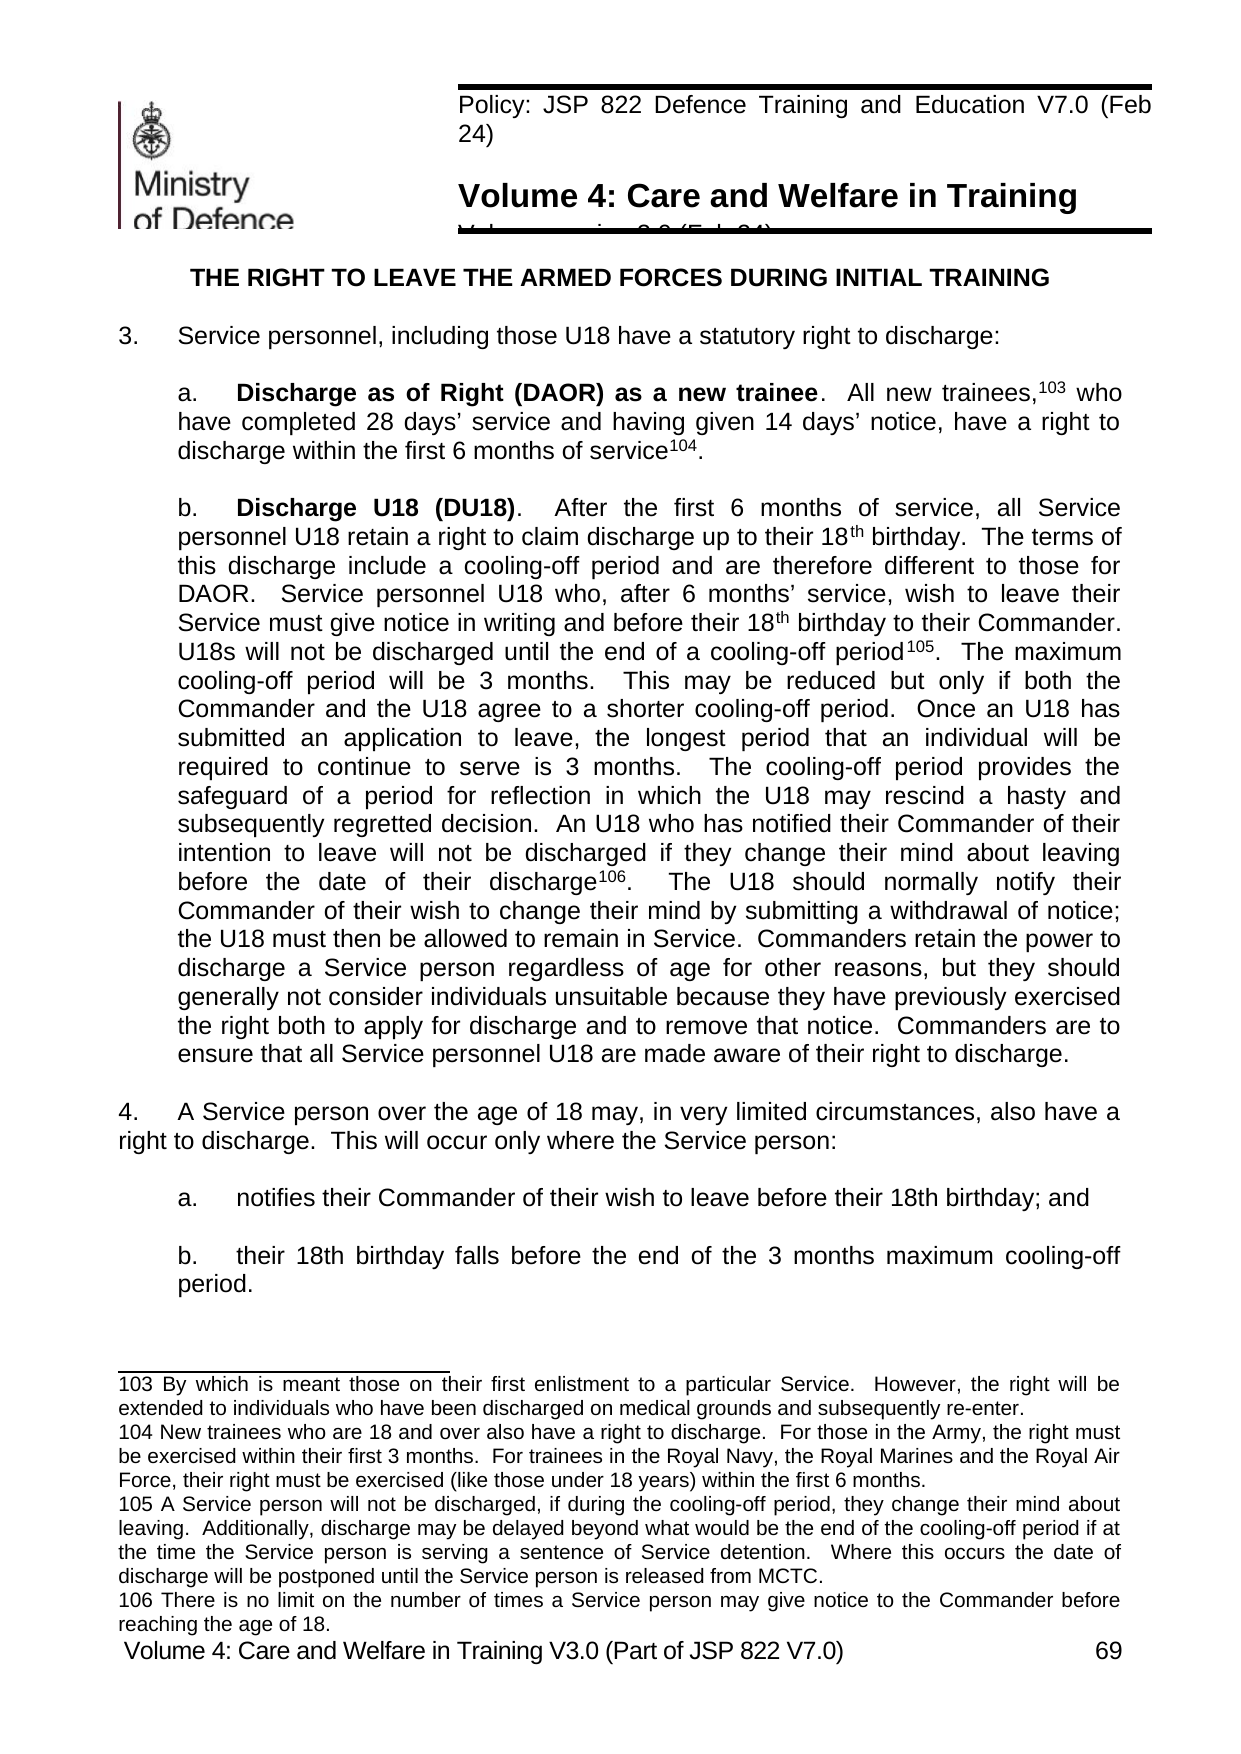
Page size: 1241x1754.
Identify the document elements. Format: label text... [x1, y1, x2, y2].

text a. Discharge as of Right (DAOR) as a new trainee. All new trainees, who have completed 28 days’ service and having given 14 days’ notice, have a right to discharge within the first 6 months of service. [177, 378, 1122, 464]
list Service personnel, including those U18 have a statutory right to discharge: [118, 321, 1122, 349]
text b. Discharge U18 (DU18). After the first 6 months of service, all Service personnel U18 retain a right to claim discharge up to their 18th birthday. The terms of this discharge include a cooling-off period and are therefore different to those for DAOR. Service personnel U18 who, after 6 months’ service, wish to leave their Service must give notice in writing and before their 18th birthday to their Commander. U18s will not be discharged until the end of a cooling-off period. The maximum cooling-off period will be 3 months. This may be reduced but only if both the Commander and the U18 agree to a shorter cooling-off period. Once an U18 has submitted an application to leave, the longest period that an individual will be required to continue to serve is 3 months. The cooling-off period provides the safeguard of a period for reflection in which the U18 may rescind a hasty and subsequently regretted decision. An U18 who has notified their Commander of their intention to leave will not be discharged if they change their mind about leaving before the date of their discharge. The U18 should normally notify their Commander of their wish to change their mind by submitting a withdrawal of notice; the U18 must then be allowed to remain in Service. Commanders retain the power to discharge a Service person regardless of age for other reasons, but they should generally not consider individuals unsuitable because they have previously exercised the right both to apply for discharge and to remove that notice. Commanders are to ensure that all Service personnel U18 are made aware of their right to discharge. [177, 493, 1122, 1068]
text THE RIGHT TO LEAVE THE ARMED FORCES DURING INITIAL TRAINING [118, 263, 1122, 292]
text A Service person will not be discharged, if during the cooling-off period, they change their mind about leaving. Additionally, discharge may be delayed beyond what would be the end of the cooling-off period if at the time the Service person is serving a sentence of Service detention. Where this occurs the date of discharge will be postponed until the Service person is released from MCTC. [118, 1492, 1122, 1588]
text By which is meant those on their first enlistment to a particular Service. However, the right will be extended to individuals who have been discharged on medical grounds and subsequently re-enter. [118, 1372, 1122, 1420]
text b. their 18th birthday falls before the end of the 3 months maximum cooling-off period. [177, 1241, 1122, 1298]
text a. notifies their Commander of their wish to leave before their 18th birthday; and [177, 1183, 1122, 1212]
text There is no limit on the number of times a Service person may give notice to the Commander before reaching the age of 18. [118, 1588, 1122, 1636]
text New trainees who are 18 and over also have a right to discharge. For those in the Army, the right must be exercised within their first 3 months. For trainees in the Royal Navy, the Royal Marines and the Royal Air Force, their right must be exercised (like those under 18 years) within the first 6 months. [118, 1420, 1122, 1492]
list A Service person over the age of 18 may, in very limited circumstances, also have a right to discharge. This will occur only where the Service person: [118, 1097, 1122, 1154]
